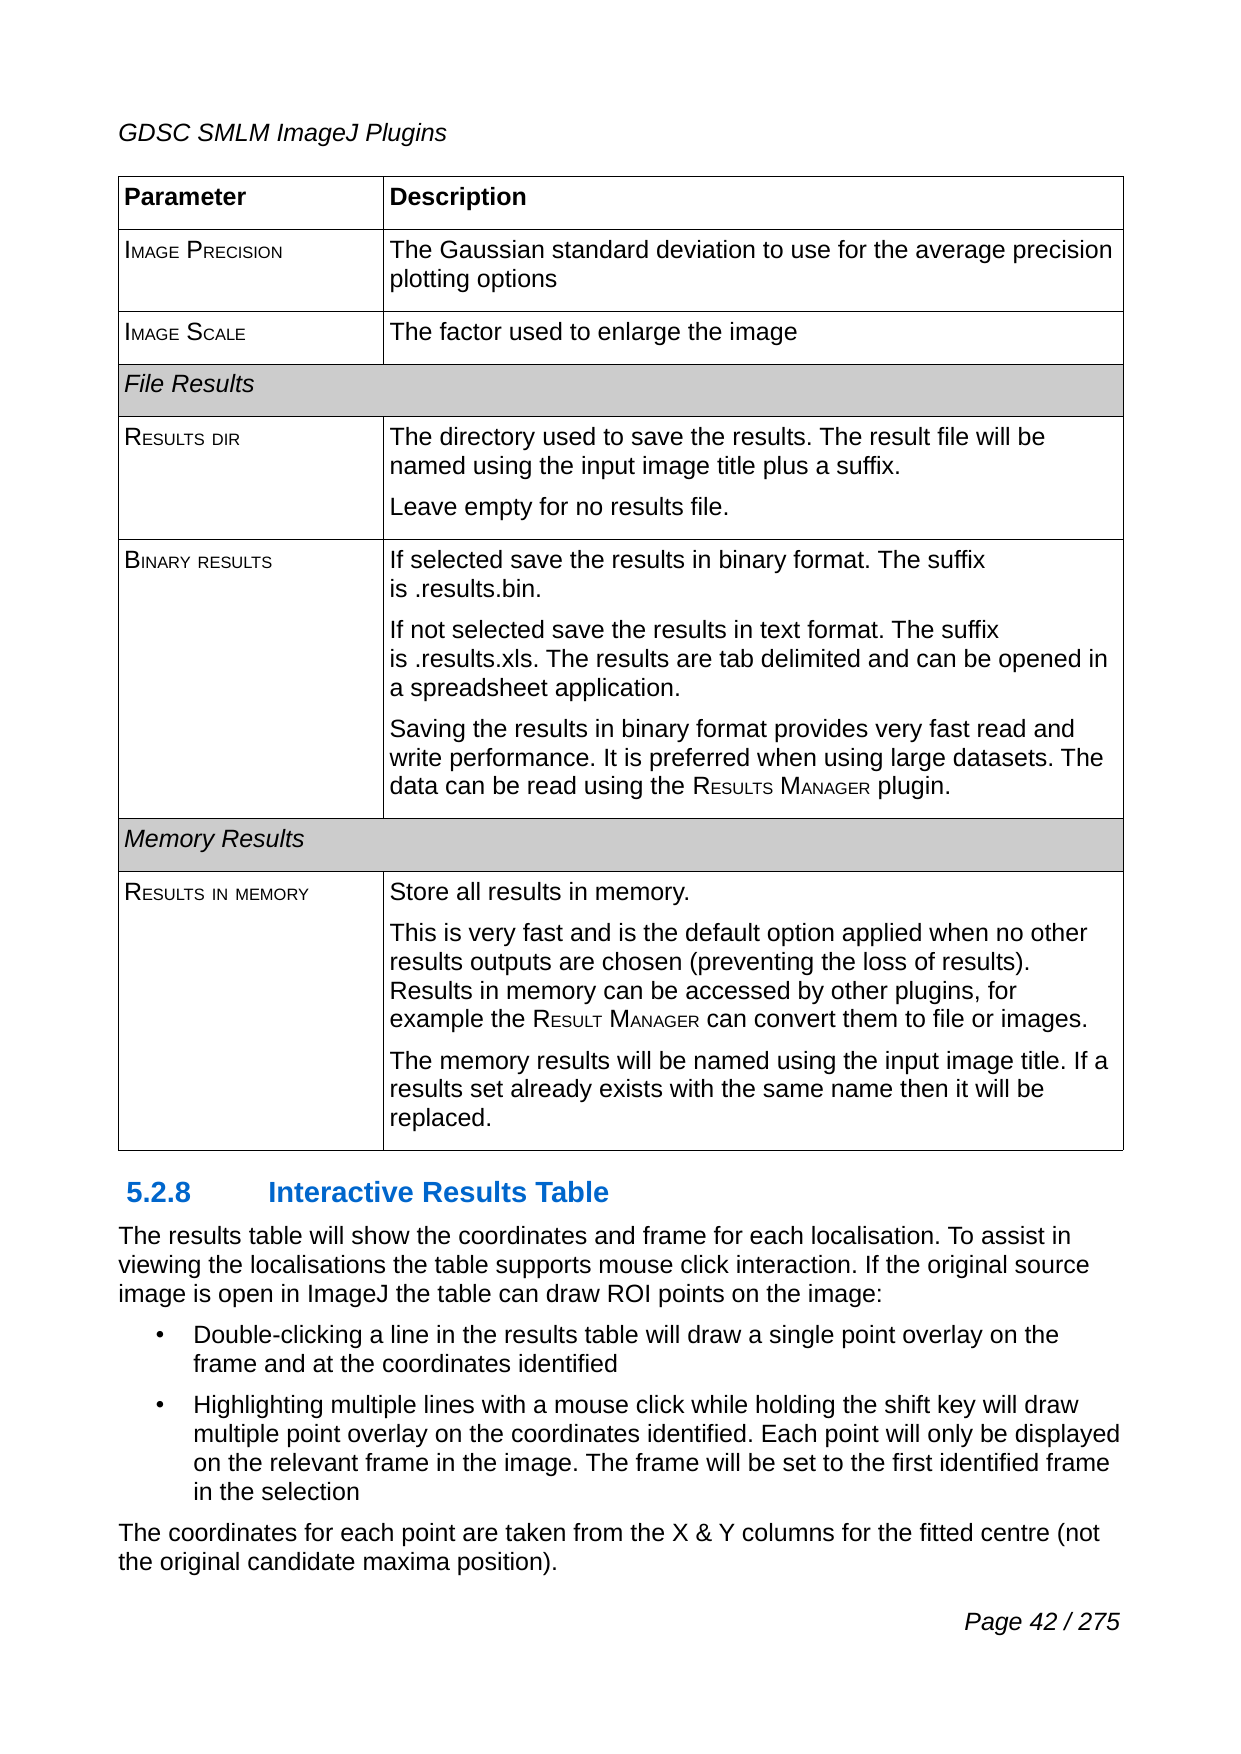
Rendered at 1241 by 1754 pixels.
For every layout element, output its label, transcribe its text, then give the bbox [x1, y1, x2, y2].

table_cell The directory used to save the results. The result file will be named using the input image title plus a suffix. Leave empty for no results file. [384, 417, 1123, 539]
table_cell File Results [119, 365, 1123, 416]
table_header Description [384, 177, 1123, 229]
table_cell Image Precision [119, 230, 383, 311]
list Highlighting multiple lines with a mouse click while holding the shift key will draw multiple point overlay on the coordinates identified. Each point will only be displayed on the relevant frame in the image. The frame will be set to the first identified frame in the selection [156, 1390, 1122, 1505]
table_cell The factor used to enlarge the image [384, 312, 1123, 363]
text The coordinates for each point are taken from the X & Y columns for the fitted centre (not the original candidate maxima position). [118, 1518, 1122, 1575]
table_cell Store all results in memory. This is very fast and is the default option applied when no other results outputs are chosen (preventing the loss of results). Results in memory can be accessed by other plugins, for example the Result Manager can convert them to file or images. The memory results will be named using the input image title. If a results set already exists with the same name then it will be replaced. [384, 872, 1123, 1150]
table_cell Memory Results [119, 819, 1123, 871]
table_cell Image Scale [119, 312, 383, 363]
table_cell Binary results [119, 540, 383, 818]
table_cell Results dir [119, 417, 383, 539]
table_cell If selected save the results in binary format. The suffix is .results.bin. If not selected save the results in text format. The suffix is .results.xls. The results are tab delimited and can be opened in a spreadsheet application. Saving the results in binary format provides very fast read and write performance. It is preferred when using large datasets. The data can be read using the Results Manager plugin. [384, 540, 1123, 818]
list Double-clicking a line in the results table will draw a single point overlay on the frame and at the coordinates identified [156, 1320, 1122, 1378]
subtitle Interactive Results Table [118, 1175, 1122, 1209]
text The results table will show the coordinates and frame for each localisation. To assist in viewing the localisations the table supports mouse click interaction. If the original source image is open in ImageJ the table can draw ROI points on the image: [118, 1221, 1122, 1307]
table_header Parameter [119, 177, 383, 229]
table_cell Results in memory [119, 872, 383, 1150]
table_cell The Gaussian standard deviation to use for the average precision plotting options [384, 230, 1123, 311]
